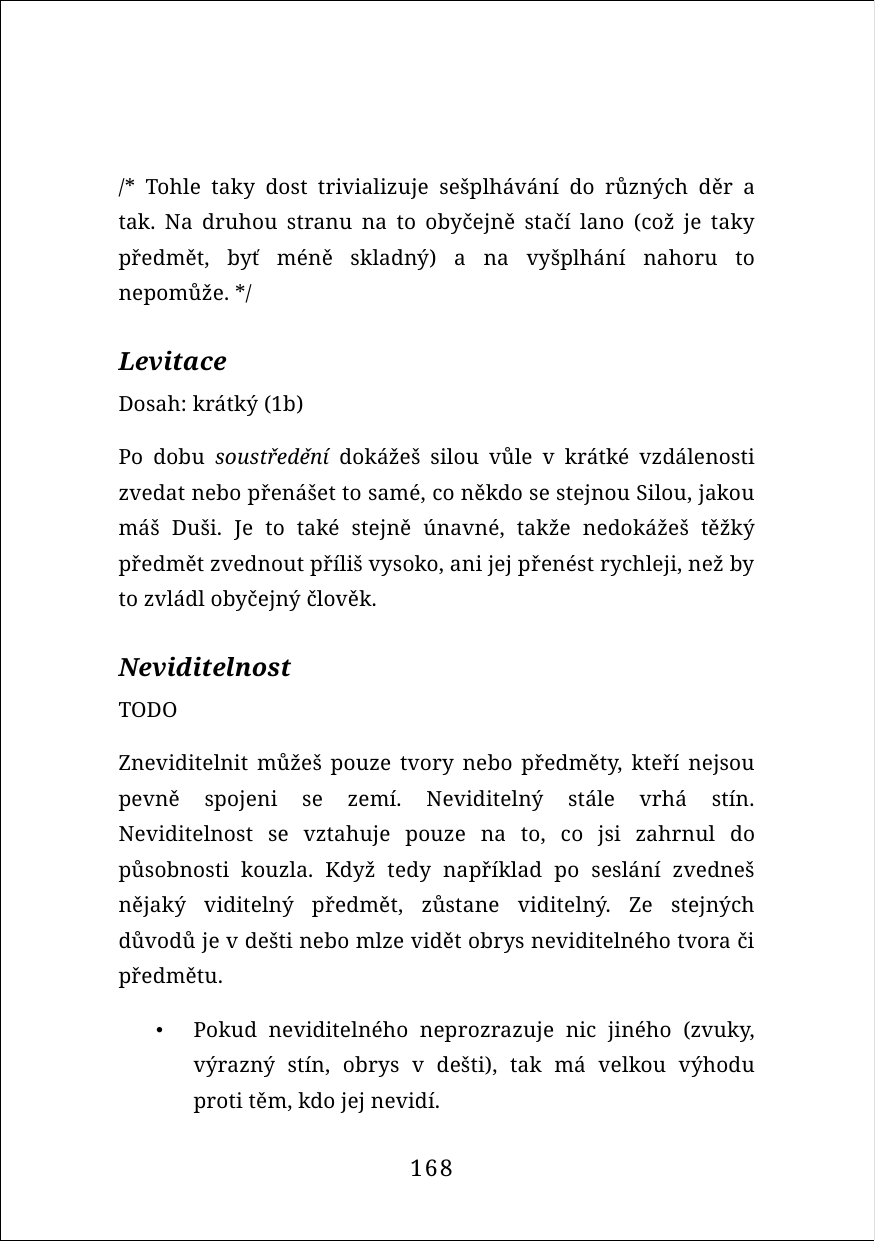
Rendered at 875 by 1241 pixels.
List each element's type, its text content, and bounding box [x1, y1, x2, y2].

text /* Tohle taky dost trivializuje sešplhávání do různých děr a tak. Na druhou stranu na to obyčejně stačí lano (což je taky předmět, byť méně skladný) a na vyšplhání nahoru to nepomůže. */ [118, 172, 756, 307]
text Po dobu soustředění dokážeš silou vůle v krátké vzdálenosti zvedat nebo přenášet to samé, co někdo se stejnou Silou, jakou máš Duši. Je to také stejně únavné, takže nedokážeš těžký předmět zvednout příliš vysoko, ani jej přenést rychleji, než by to zvládl obyčejný člověk. [118, 442, 756, 613]
text TODO [118, 695, 756, 724]
list Pokud neviditelného neprozrazuje nic jiného (zvuky, výrazný stín, obrys v dešti), tak má velkou výhodu proti těm, kdo jej nevidí. [156, 1015, 756, 1114]
text Dosah: krátký (1b) [118, 389, 756, 418]
subtitle Neviditelnost [118, 649, 756, 683]
subtitle Levitace [118, 343, 756, 377]
text Zneviditelnit můžeš pouze tvory nebo předměty, kteří nejsou pevně spojeni se zemí. Neviditelný stále vrhá stín. Neviditelnost se vztahuje pouze na to, co jsi zahrnul do působnosti kouzla. Když tedy například po seslání zvedneš nějaký viditelný předmět, zůstane viditelný. Ze stejných důvodů je v dešti nebo mlze vidět obrys neviditelného tvora či předmětu. [118, 748, 756, 990]
